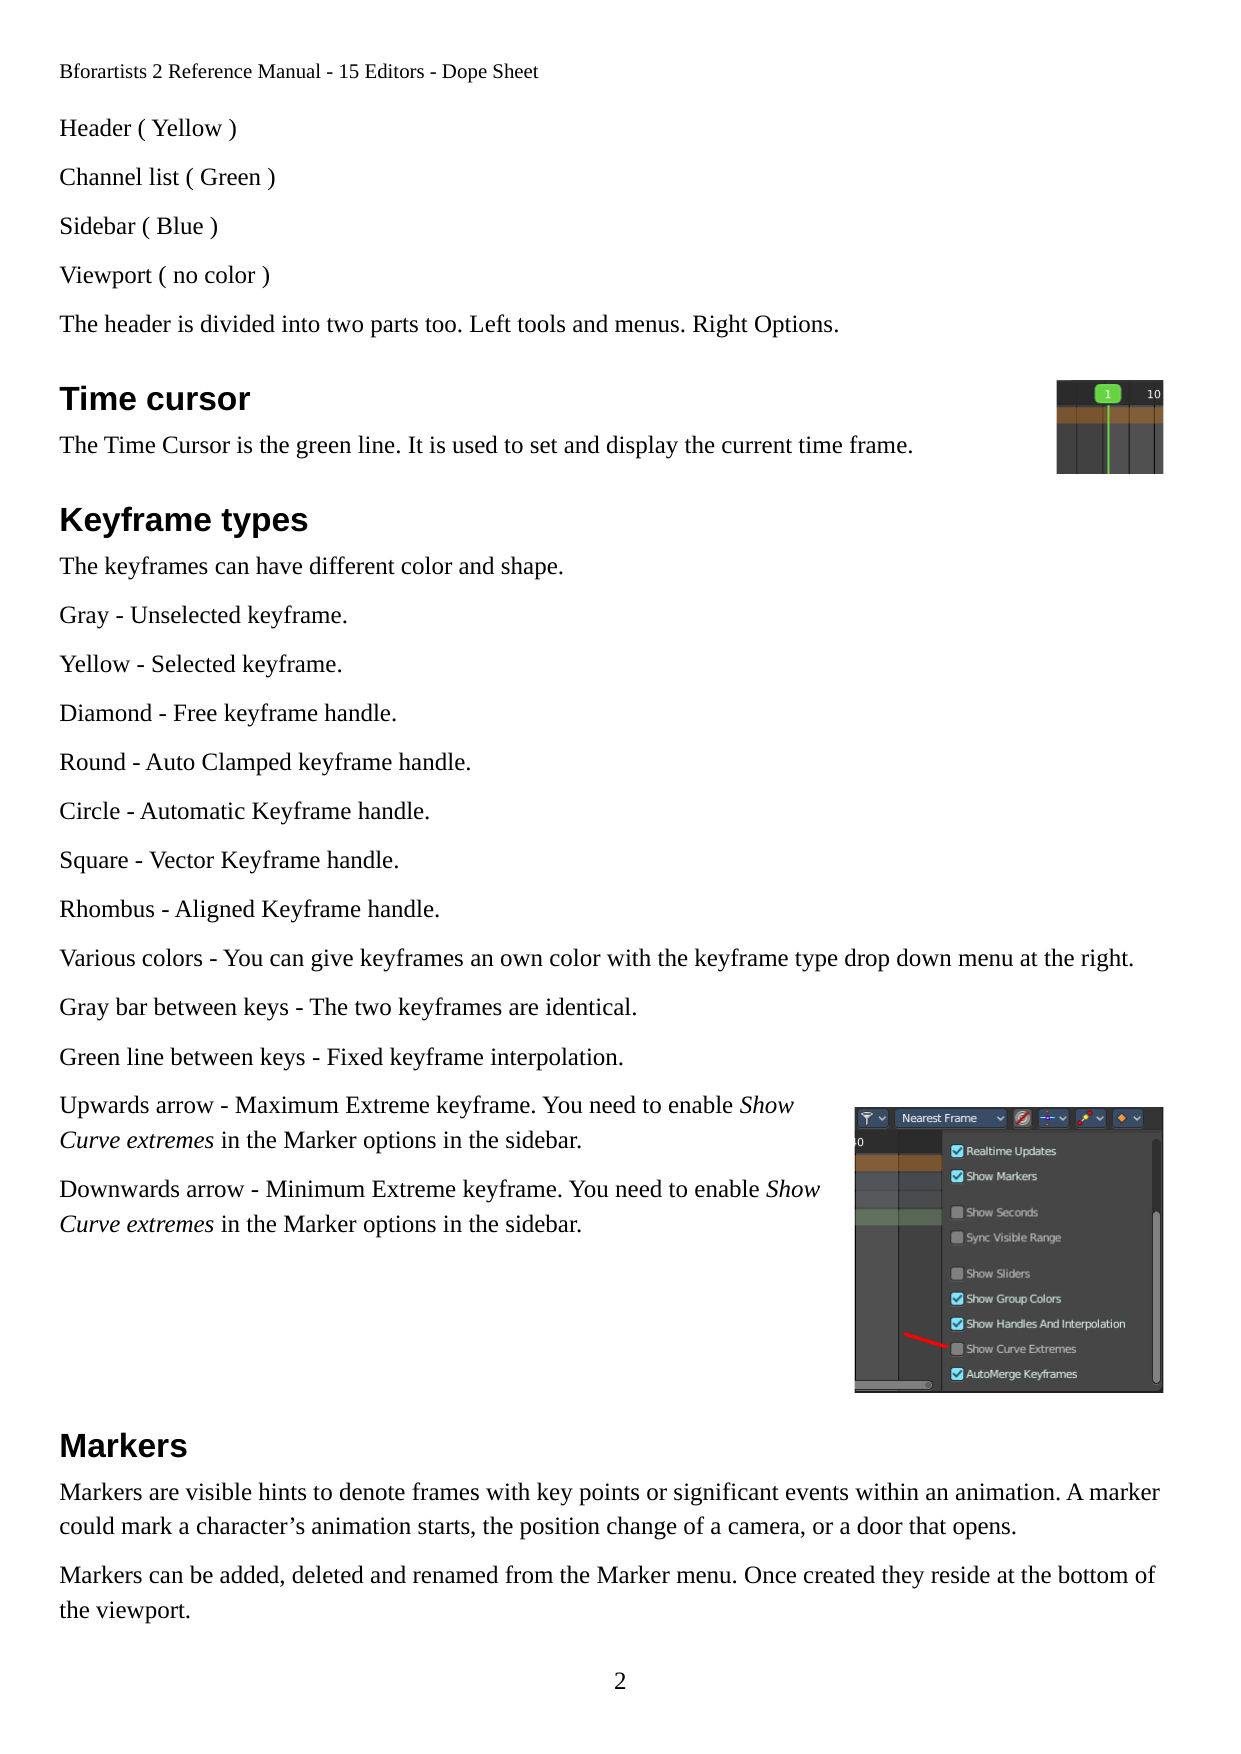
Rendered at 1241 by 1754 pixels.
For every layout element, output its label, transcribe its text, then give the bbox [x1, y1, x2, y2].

text The Time Cursor is the green line. It is used to set and display the current time frame. [59, 430, 1056, 459]
text Various colors - You can give keyframes an own color with the keyframe type drop down menu at the right. [59, 943, 1181, 972]
subtitle Time cursor [59, 379, 1181, 417]
text Markers are visible hints to denote frames with key points or significant events within an animation. A marker could mark a character’s animation starts, the position change of a camera, or a door that opens. [59, 1477, 1181, 1540]
text Viewport ( no color ) [59, 260, 1181, 288]
text The header is divided into two parts too. Left tools and menus. Right Options. [59, 309, 1181, 338]
text Gray - Unselected keyframe. [59, 600, 1181, 629]
text Markers can be added, deleted and renamed from the Marker menu. Once created they reside at the bottom of the viewport. [59, 1560, 1181, 1624]
picture [1056, 380, 1164, 474]
picture [854, 1107, 1164, 1393]
text Upwards arrow - Maximum Extreme keyframe. You need to enable Show Curve extremes in the Marker options in the sidebar. [59, 1091, 1181, 1154]
text Green line between keys - Fixed keyframe interpolation. [59, 1042, 1181, 1070]
text Diamond - Free keyframe handle. [59, 698, 1181, 727]
subtitle Keyframe types [59, 500, 1181, 538]
text Yellow - Selected keyframe. [59, 649, 1181, 678]
text The keyframes can have different color and shape. [59, 551, 1181, 580]
text Gray bar between keys - The two keyframes are identical. [59, 992, 1181, 1021]
text Square - Vector Keyframe handle. [59, 845, 1181, 874]
text Circle - Automatic Keyframe handle. [59, 796, 1181, 825]
text Sidebar ( Blue ) [59, 211, 1181, 239]
text Round - Auto Clamped keyframe handle. [59, 747, 1181, 776]
subtitle Markers [59, 1426, 1181, 1464]
text Downwards arrow - Minimum Extreme keyframe. You need to enable Show Curve extremes in the Marker options in the sidebar. [59, 1174, 854, 1237]
text Rhombus - Aligned Keyframe handle. [59, 894, 1181, 923]
text Header ( Yellow ) [59, 113, 1181, 141]
text Channel list ( Green ) [59, 162, 1181, 190]
